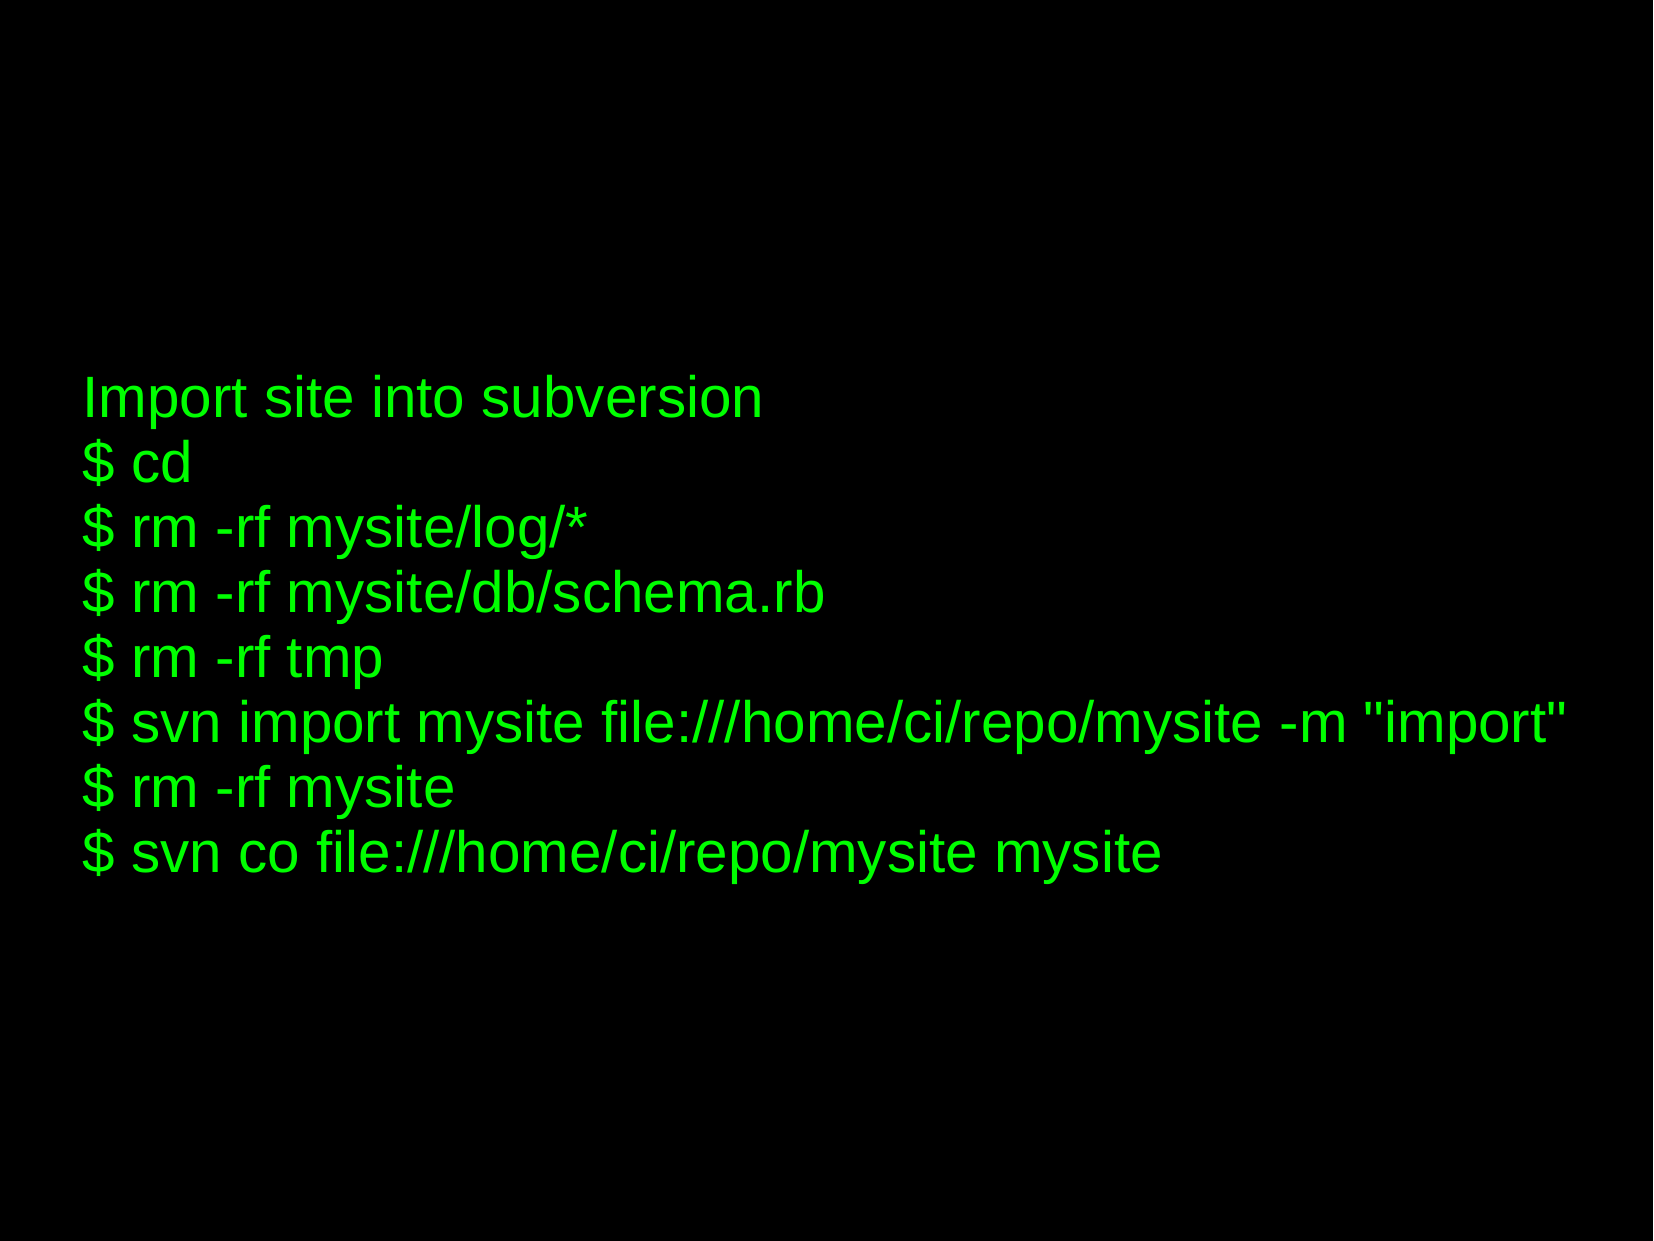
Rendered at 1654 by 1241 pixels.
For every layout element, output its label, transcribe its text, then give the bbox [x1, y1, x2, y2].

title Import site into subversion $ cd $ rm -rf mysite/log/* $ rm -rf mysite/db/schema.rb $ rm -rf tmp $ svn import mysite file:///home/ci/repo/mysite -m "import" $ rm -rf mysite $ svn co file:///home/ci/repo/mysite mysite [82, 49, 1571, 1201]
